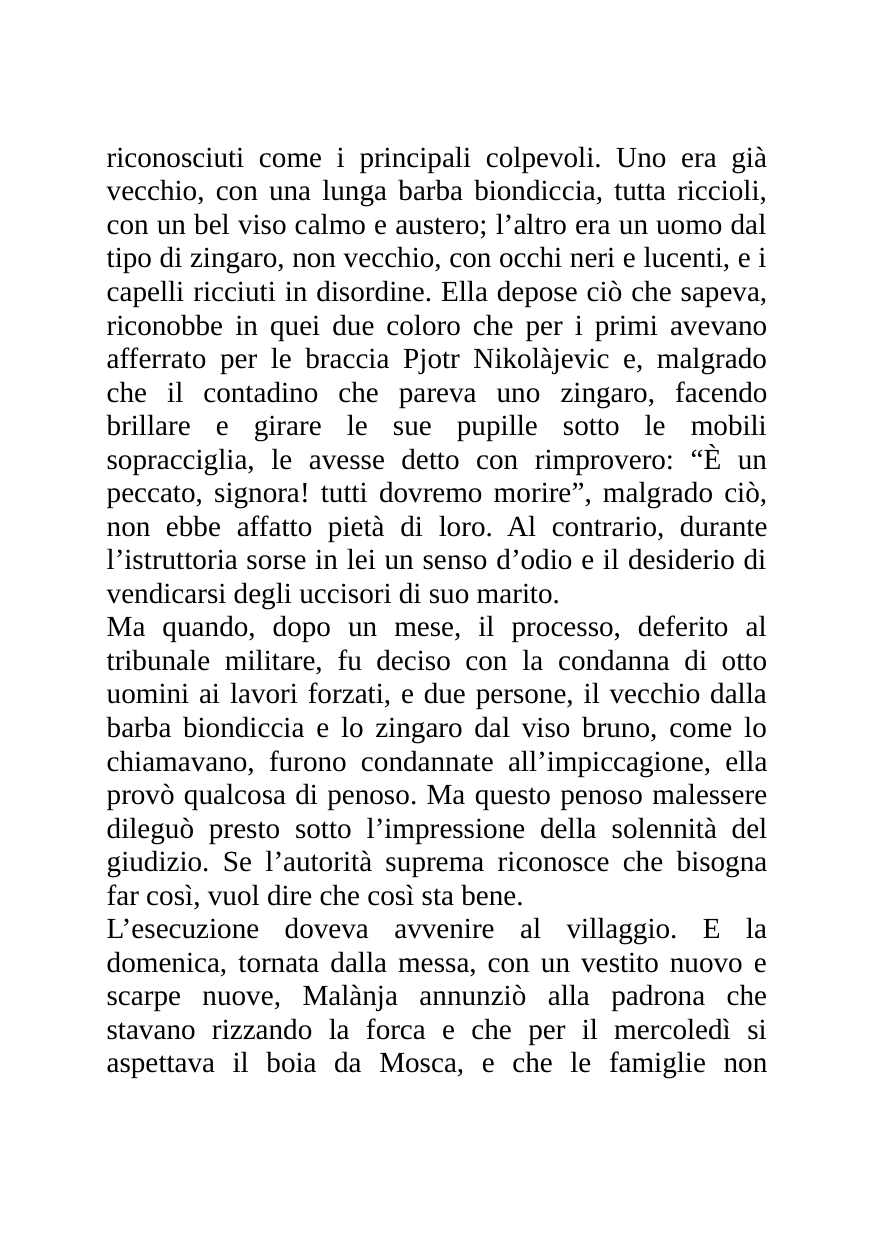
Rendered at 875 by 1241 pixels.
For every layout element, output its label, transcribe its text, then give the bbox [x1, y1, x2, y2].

text riconosciuti come i principali colpevoli. Uno era già vecchio, con una lunga barba biondiccia, tutta riccioli, con un bel viso calmo e austero; l’altro era un uomo dal tipo di zingaro, non vecchio, con occhi neri e lucenti, e i capelli ricciuti in disordine. Ella depose ciò che sapeva, riconobbe in quei due coloro che per i primi avevano afferrato per le braccia Pjotr Nikolàjevic e, malgrado che il contadino che pareva uno zingaro, facendo brillare e girare le sue pupille sotto le mobili sopracciglia, le avesse detto con rimprovero: “È un peccato, signora! tutti dovremo morire”, malgrado ciò, non ebbe affatto pietà di loro. Al contrario, durante l’istruttoria sorse in lei un senso d’odio e il desiderio di vendicarsi degli uccisori di suo marito. [106, 140, 768, 609]
text L’esecuzione doveva avvenire al villaggio. E la domenica, tornata dalla messa, con un vestito nuovo e scarpe nuove, Malànja annunziò alla padrona che stavano rizzando la forca e che per il mercoledì si aspettava il boia da Mosca, e che le famiglie non [106, 911, 768, 1079]
text Ma quando, dopo un mese, il processo, deferito al tribunale militare, fu deciso con la condanna di otto uomini ai lavori forzati, e due persone, il vecchio dalla barba biondiccia e lo zingaro dal viso bruno, come lo chiamavano, furono condannate all’impiccagione, ella provò qualcosa di penoso. Ma questo penoso malessere dileguò presto sotto l’impressione della solennità del giudizio. Se l’autorità suprema riconosce che bisogna far così, vuol dire che così sta bene. [106, 609, 768, 911]
